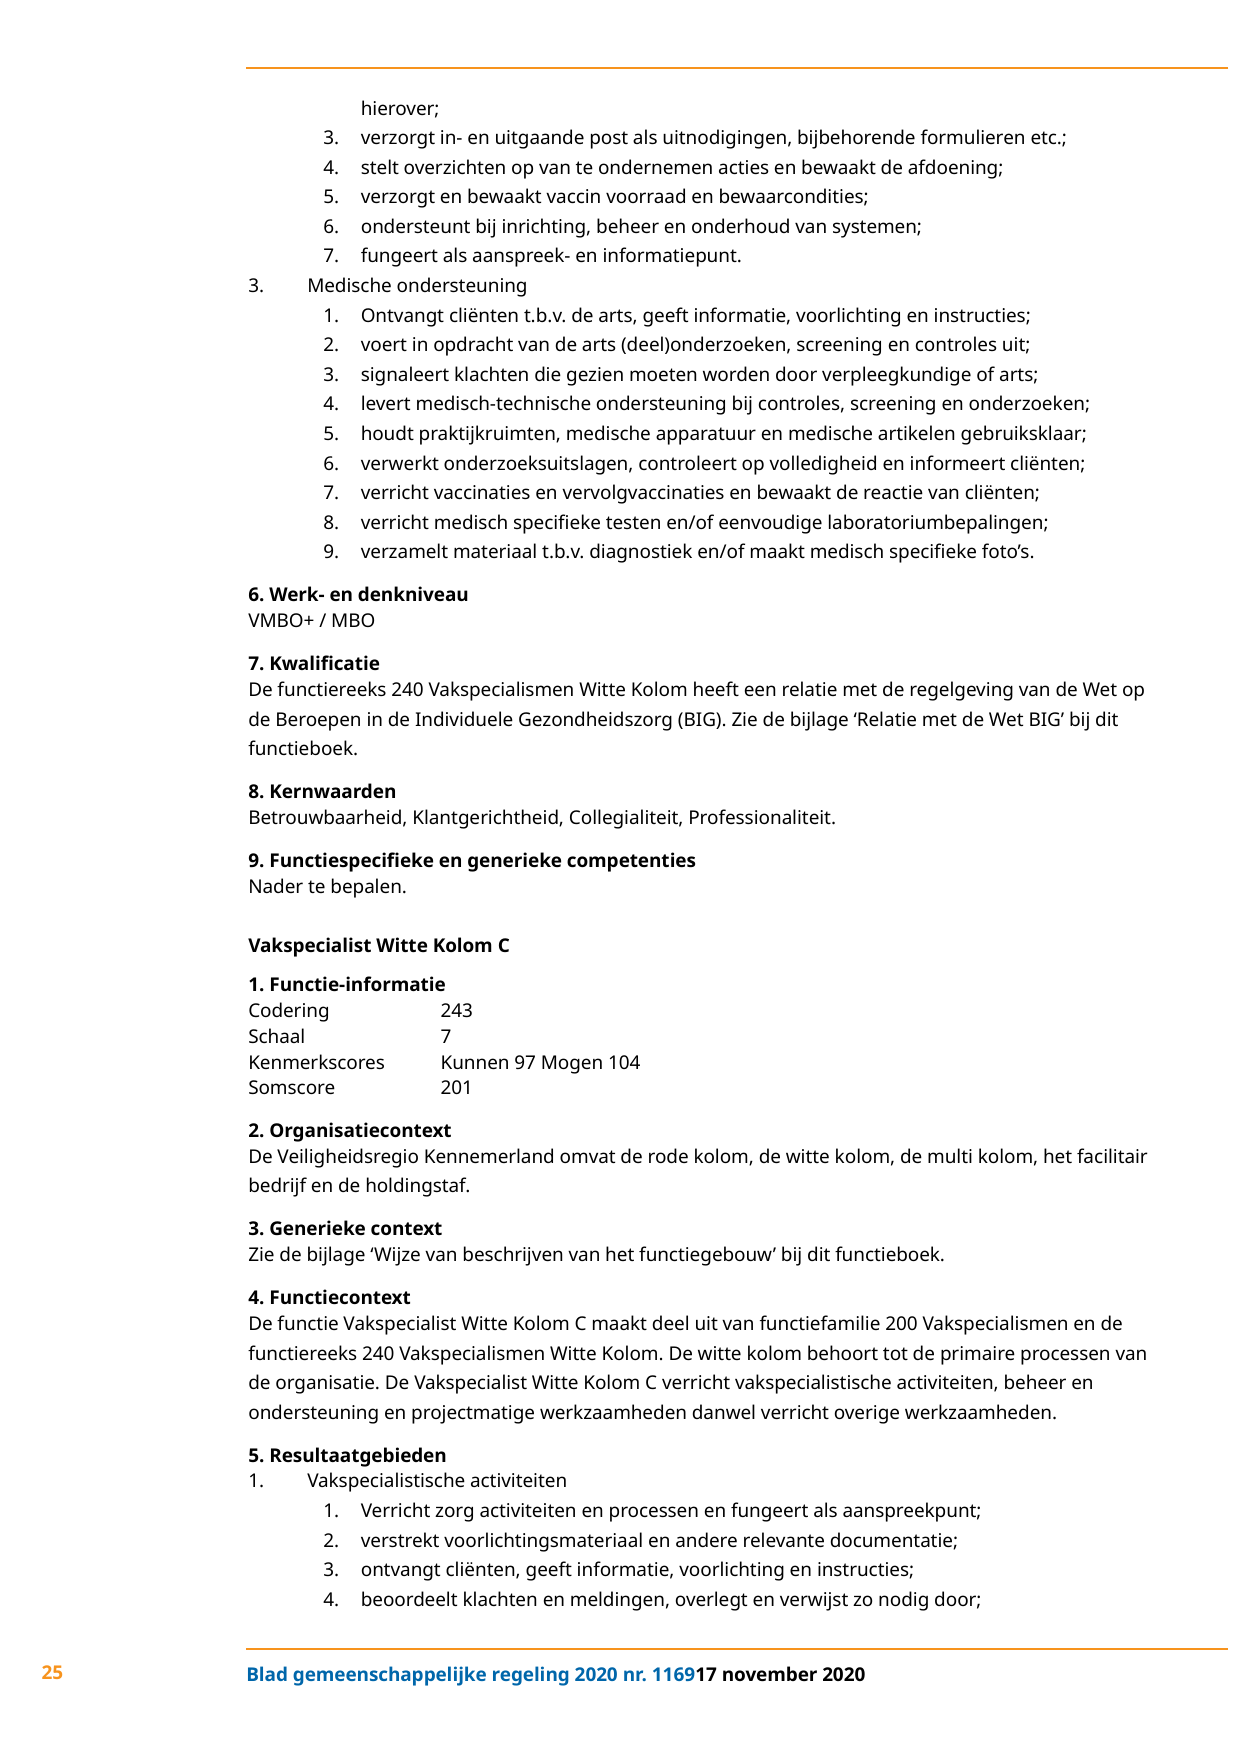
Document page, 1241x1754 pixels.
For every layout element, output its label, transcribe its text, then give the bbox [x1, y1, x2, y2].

text 4. Functiecontext [248, 1284, 1152, 1310]
list beoordeelt klachten en meldingen, overlegt en verwijst zo nodig door; [323, 1586, 1152, 1612]
text VMBO+ / MBO [248, 607, 1152, 633]
text 7. Kwalificatie [248, 651, 1152, 676]
table_cell 7 [440, 1023, 1152, 1049]
list verstrekt voorlichtingsmateriaal en andere relevante documentatie; [323, 1527, 1152, 1553]
list verricht medisch specifieke testen en/of eenvoudige laboratoriumbepalingen; [323, 509, 1152, 535]
list hierover; [323, 95, 1152, 121]
list voert in opdracht van de arts (deel)onderzoeken, screening en controles uit; [323, 331, 1152, 357]
list Vakspecialistische activiteiten [248, 1468, 1152, 1493]
text 3. Generieke context [248, 1216, 1152, 1241]
list verzorgt en bewaakt vaccin voorraad en bewaarcondities; [323, 183, 1152, 209]
text De functie Vakspecialist Witte Kolom C maakt deel uit van functiefamilie 200 Vakspecialismen en de functiereeks 240 Vakspecialismen Witte Kolom. De witte kolom behoort tot de primaire processen van de organisatie. De Vakspecialist Witte Kolom C verricht vakspecialistische activiteiten, beheer en ondersteuning en projectmatige werkzaamheden danwel verricht overige werkzaamheden. [248, 1310, 1152, 1424]
picture [41, 47, 231, 172]
text 6. Werk- en denkniveau [248, 582, 1152, 607]
list signaleert klachten die gezien moeten worden door verpleegkundige of arts; [323, 361, 1152, 387]
text 9. Functiespecifieke en generieke competenties [248, 847, 1152, 873]
table_header 243 [440, 998, 1152, 1023]
list verricht vaccinaties en vervolgvaccinaties en bewaakt de reactie van cliënten; [323, 479, 1152, 505]
list stelt overzichten op van te ondernemen acties en bewaakt de afdoening; [323, 154, 1152, 180]
table_cell Somscore [248, 1075, 440, 1100]
text De functiereeks 240 Vakspecialismen Witte Kolom heeft een relatie met de regelgeving van de Wet op de Beroepen in de Individuele Gezondheidszorg (BIG). Zie de bijlage ‘Relatie met de Wet BIG’ bij dit functieboek. [248, 676, 1152, 761]
text Betrouwbaarheid, Klantgerichtheid, Collegialiteit, Professionaliteit. [248, 804, 1152, 830]
list fungeert als aanspreek- en informatiepunt. [323, 243, 1152, 268]
text De Veiligheidsregio Kennemerland omvat de rode kolom, de witte kolom, de multi kolom, het facilitair bedrijf en de holdingstaf. [248, 1143, 1152, 1198]
table_cell Kunnen 97 Mogen 104 [440, 1049, 1152, 1074]
table_cell Schaal [248, 1023, 440, 1049]
table_cell 201 [440, 1075, 1152, 1100]
text 2. Organisatiecontext [248, 1117, 1152, 1143]
list Medische ondersteuning [248, 272, 1152, 298]
list verwerkt onderzoeksuitslagen, controleert op volledigheid en informeert cliënten; [323, 450, 1152, 476]
list verzorgt in- en uitgaande post als uitnodigingen, bijbehorende formulieren etc.; [323, 124, 1152, 150]
list Ontvangt cliënten t.b.v. de arts, geeft informatie, voorlichting en instructies; [323, 302, 1152, 328]
text Zie de bijlage ‘Wijze van beschrijven van het functiegebouw’ bij dit functieboek. [248, 1241, 1152, 1267]
text 1. Functie-informatie [248, 972, 1152, 997]
list levert medisch-technische ondersteuning bij controles, screening en onderzoeken; [323, 391, 1152, 416]
list houdt praktijkruimten, medische apparatuur en medische artikelen gebruiksklaar; [323, 420, 1152, 446]
text Nader te bepalen. [248, 873, 1152, 899]
text 5. Resultaatgebieden [248, 1442, 1152, 1468]
text Vakspecialist Witte Kolom C [248, 932, 1152, 958]
list verzamelt materiaal t.b.v. diagnostiek en/of maakt medisch specifieke foto’s. [323, 538, 1152, 564]
list ondersteunt bij inrichting, beheer en onderhoud van systemen; [323, 213, 1152, 239]
list Verricht zorg activiteiten en processen en fungeert als aanspreekpunt; [323, 1497, 1152, 1523]
text 8. Kernwaarden [248, 778, 1152, 804]
table_cell Kenmerkscores [248, 1049, 440, 1074]
list ontvangt cliënten, geeft informatie, voorlichting en instructies; [323, 1556, 1152, 1582]
table_header Codering [248, 998, 440, 1023]
